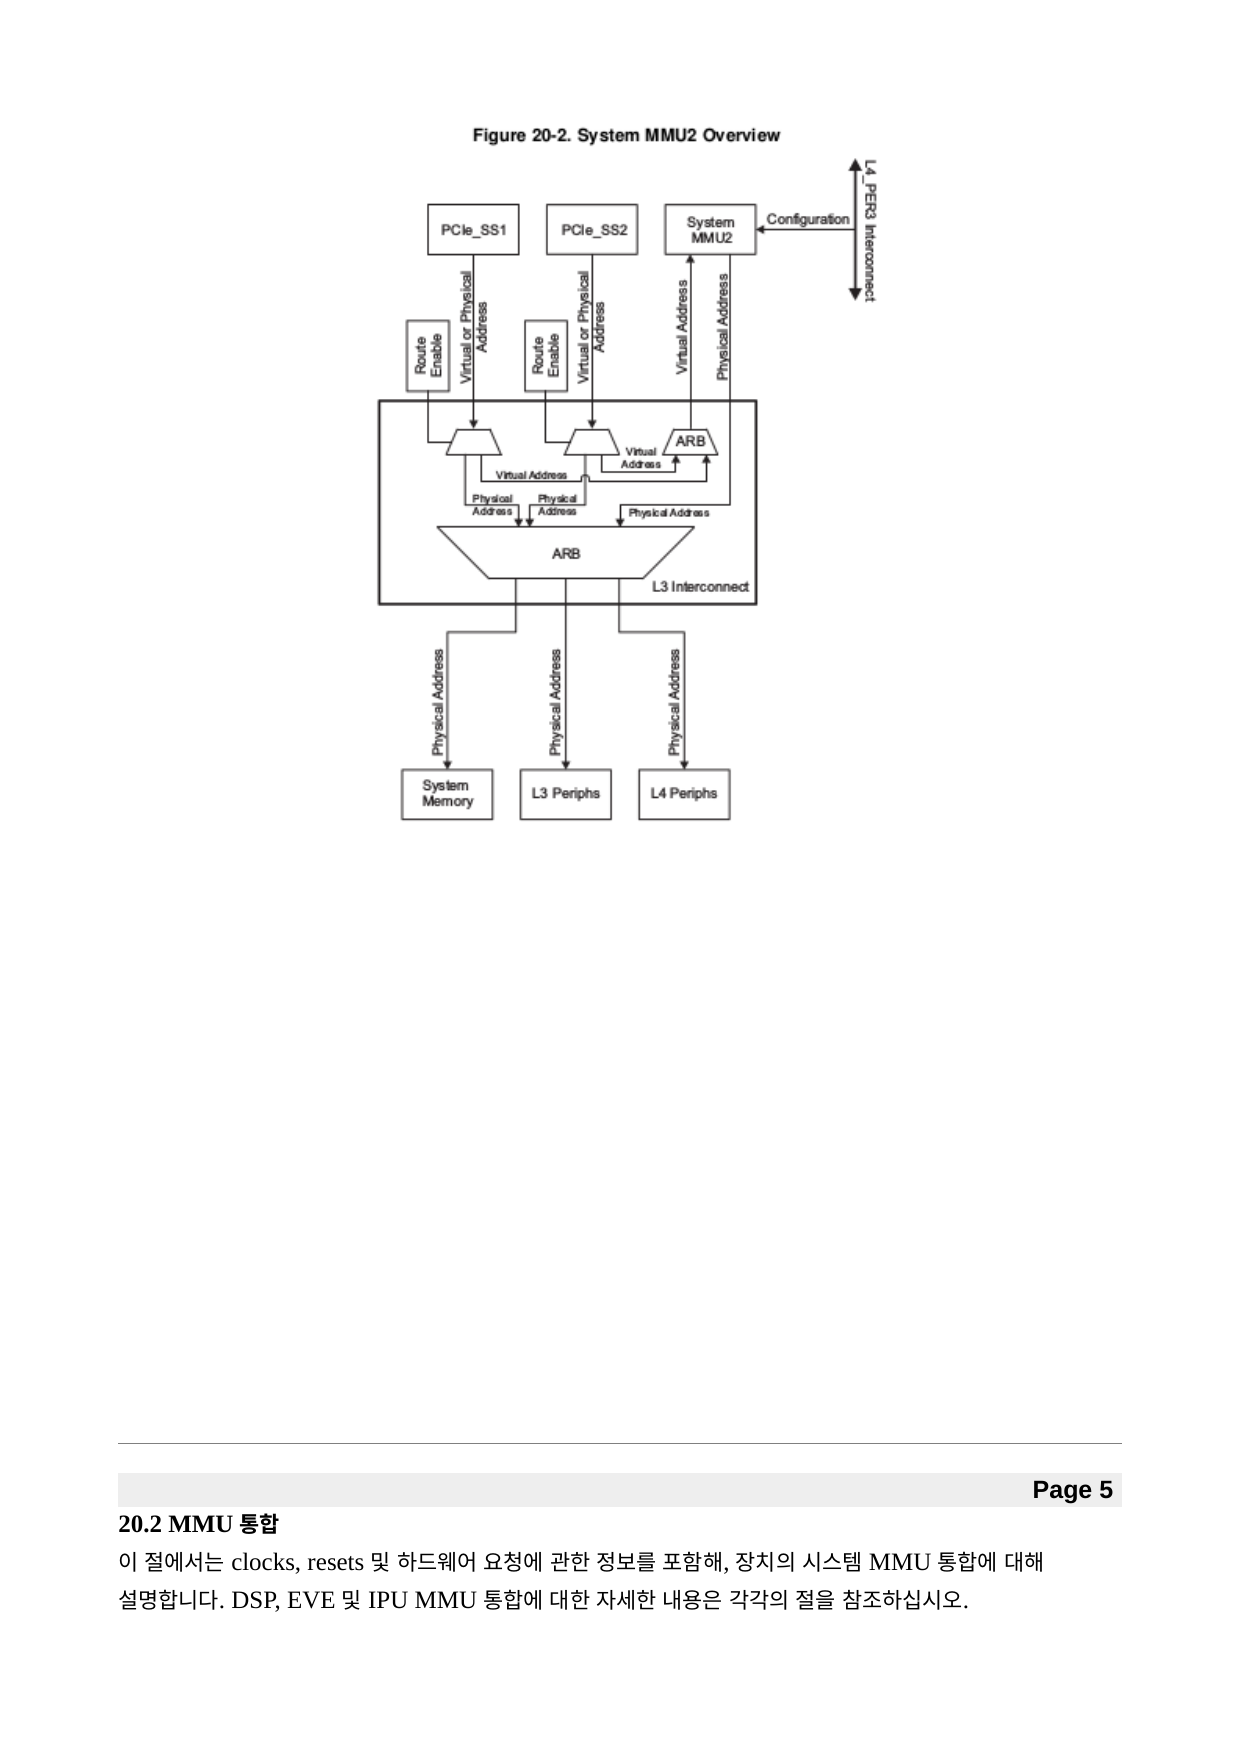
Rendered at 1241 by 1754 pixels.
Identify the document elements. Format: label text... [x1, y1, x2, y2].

text 이 절에서는 clocks, resets 및 하드웨어 요청에 관한 정보를 포함해, 장치의 시스템 MMU 통합에 대해 설명합니다. DSP, EVE 및 IPU MMU 통합에 대한 자세한 내용은 각각의 절을 참조하십시오. [118, 1545, 1122, 1615]
picture [354, 118, 886, 836]
table_header Page 5 [118, 1473, 1122, 1507]
text 20.2 MMU 통합 [118, 1507, 1122, 1539]
